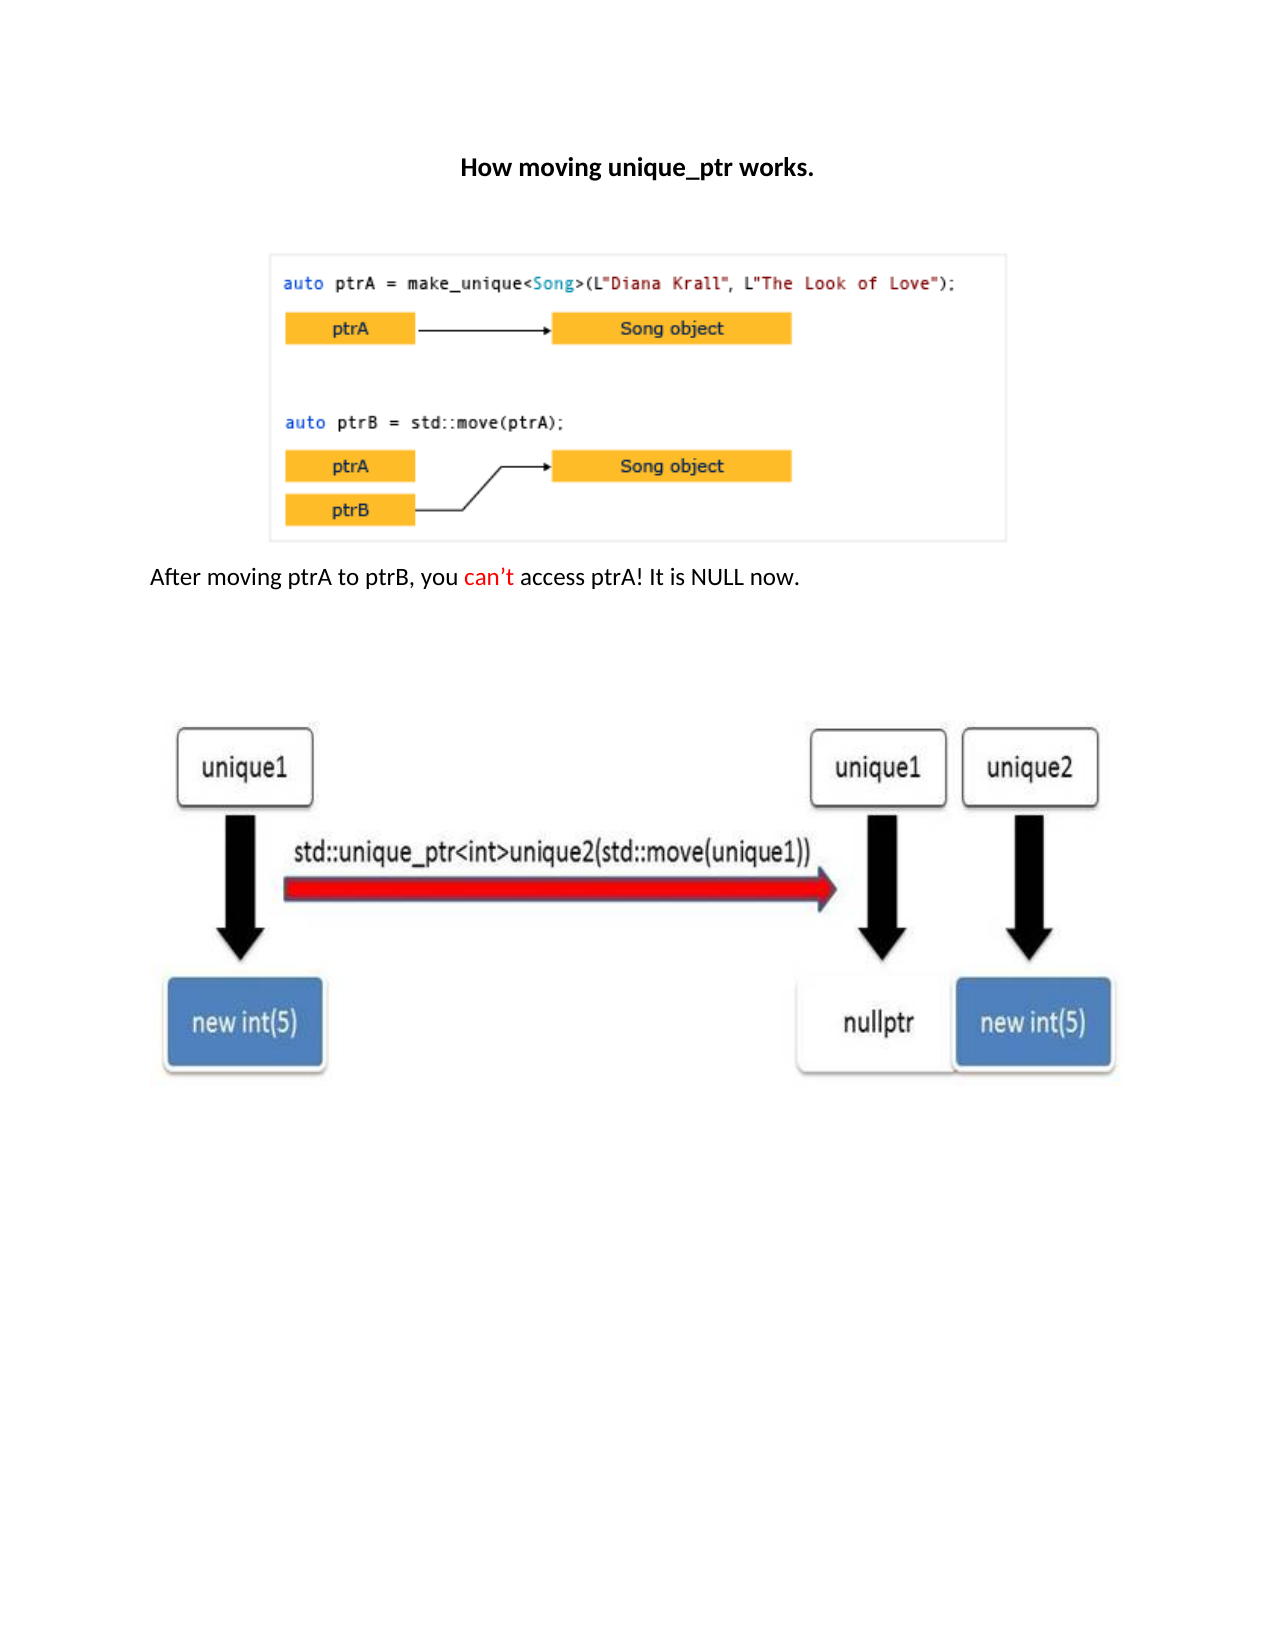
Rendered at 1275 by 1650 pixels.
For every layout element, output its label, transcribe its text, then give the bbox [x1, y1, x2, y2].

text How moving unique_ptr works. [150, 150, 1125, 183]
text After moving ptrA to ptrB, you can’t access ptrA! It is NULL now. [150, 561, 1125, 591]
